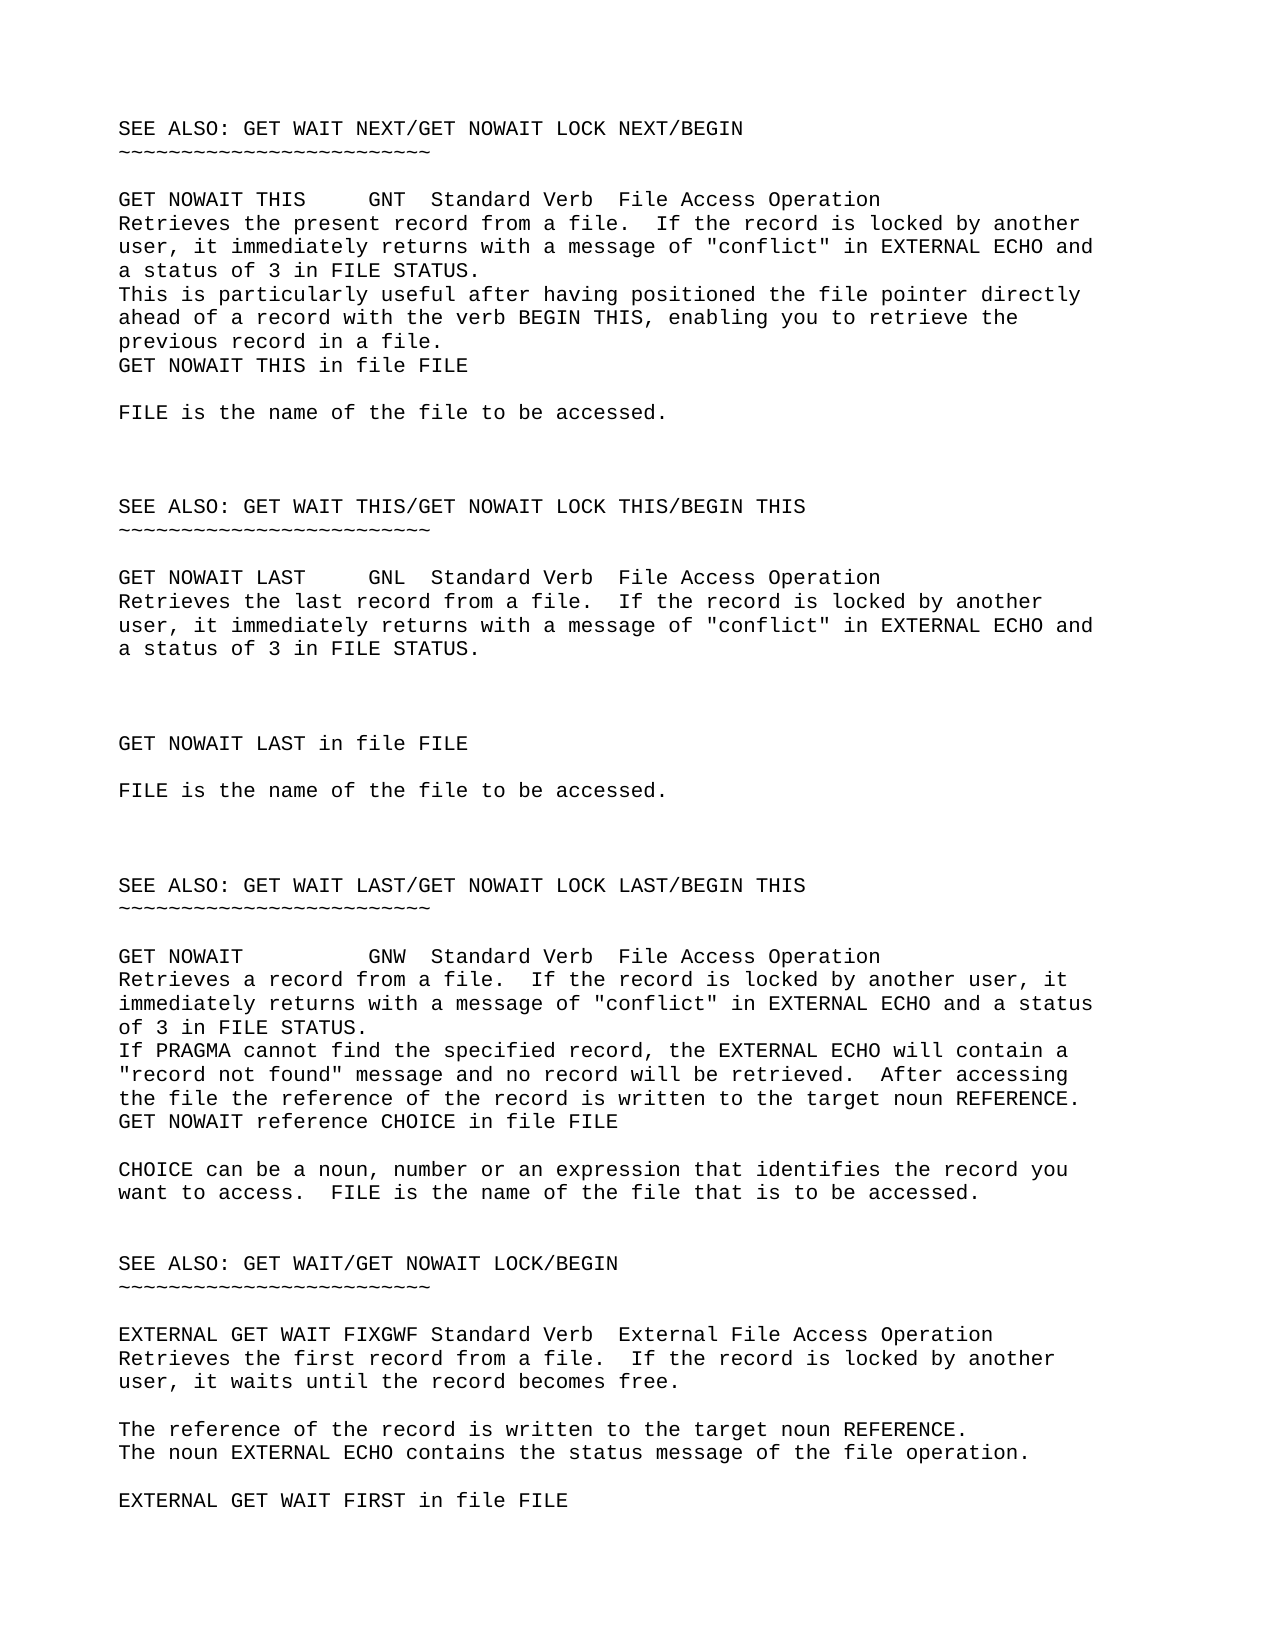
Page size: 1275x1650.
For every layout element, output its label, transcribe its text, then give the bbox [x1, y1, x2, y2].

text The reference of the record is written to the target noun REFERENCE. [118, 1419, 1157, 1442]
text GET NOWAIT THIS GNT Standard Verb File Access Operation [118, 189, 1157, 213]
text "record not found" message and no record will be retrieved. After accessing [118, 1064, 1157, 1088]
text Retrieves a record from a file. If the record is locked by another user, it [118, 969, 1157, 993]
text ~~~~~~~~~~~~~~~~~~~~~~~~~ [118, 142, 1157, 165]
text ahead of a record with the verb BEGIN THIS, enabling you to retrieve the [118, 307, 1157, 331]
text immediately returns with a message of "conflict" in EXTERNAL ECHO and a status [118, 993, 1157, 1017]
text ~~~~~~~~~~~~~~~~~~~~~~~~~ [118, 898, 1157, 922]
text EXTERNAL GET WAIT FIXGWF Standard Verb External File Access Operation [118, 1324, 1157, 1348]
text SEE ALSO: GET WAIT NEXT/GET NOWAIT LOCK NEXT/BEGIN [118, 118, 1157, 142]
text SEE ALSO: GET WAIT LAST/GET NOWAIT LOCK LAST/BEGIN THIS [118, 875, 1157, 898]
text user, it immediately returns with a message of "conflict" in EXTERNAL ECHO and [118, 236, 1157, 260]
text Retrieves the first record from a file. If the record is locked by another [118, 1348, 1157, 1371]
text ~~~~~~~~~~~~~~~~~~~~~~~~~ [118, 520, 1157, 544]
text user, it waits until the record becomes free. [118, 1371, 1157, 1395]
text the file the reference of the record is written to the target noun REFERENCE. [118, 1088, 1157, 1111]
text GET NOWAIT LAST in file FILE [118, 733, 1157, 757]
text The noun EXTERNAL ECHO contains the status message of the file operation. [118, 1442, 1157, 1466]
text SEE ALSO: GET WAIT THIS/GET NOWAIT LOCK THIS/BEGIN THIS [118, 496, 1157, 520]
text FILE is the name of the file to be accessed. [118, 402, 1157, 426]
text GET NOWAIT reference CHOICE in file FILE [118, 1111, 1157, 1135]
text FILE is the name of the file to be accessed. [118, 780, 1157, 804]
text SEE ALSO: GET WAIT/GET NOWAIT LOCK/BEGIN [118, 1253, 1157, 1277]
text user, it immediately returns with a message of "conflict" in EXTERNAL ECHO and [118, 615, 1157, 638]
text GET NOWAIT LAST GNL Standard Verb File Access Operation [118, 567, 1157, 591]
text previous record in a file. [118, 331, 1157, 354]
text ~~~~~~~~~~~~~~~~~~~~~~~~~ [118, 1277, 1157, 1300]
text Retrieves the last record from a file. If the record is locked by another [118, 591, 1157, 615]
text GET NOWAIT THIS in file FILE [118, 354, 1157, 378]
text This is particularly useful after having positioned the file pointer directly [118, 284, 1157, 307]
text GET NOWAIT GNW Standard Verb File Access Operation [118, 946, 1157, 969]
text want to access. FILE is the name of the file that is to be accessed. [118, 1182, 1157, 1206]
text CHOICE can be a noun, number or an expression that identifies the record you [118, 1158, 1157, 1182]
text If PRAGMA cannot find the specified record, the EXTERNAL ECHO will contain a [118, 1040, 1157, 1064]
text EXTERNAL GET WAIT FIRST in file FILE [118, 1489, 1157, 1513]
text of 3 in FILE STATUS. [118, 1017, 1157, 1040]
text a status of 3 in FILE STATUS. [118, 638, 1157, 662]
text Retrieves the present record from a file. If the record is locked by another [118, 213, 1157, 236]
text a status of 3 in FILE STATUS. [118, 260, 1157, 284]
